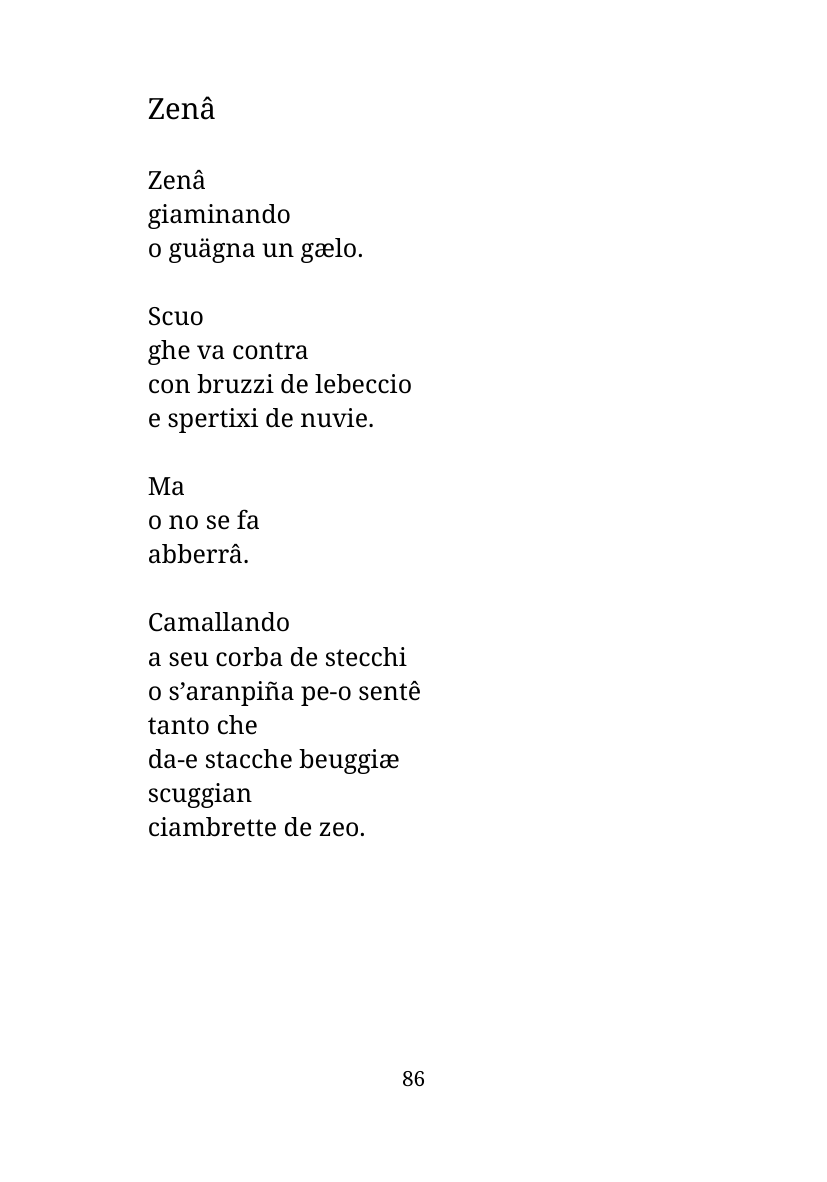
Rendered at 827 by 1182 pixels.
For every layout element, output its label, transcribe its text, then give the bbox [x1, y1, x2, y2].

text Camallando [118, 605, 709, 639]
text o no se fa [118, 503, 709, 537]
text con bruzzi de lebeccio [118, 367, 709, 401]
text giaminando [118, 196, 709, 230]
text da-e stacche beuggiæ [118, 741, 709, 775]
text o guägna un gælo. [118, 230, 709, 264]
text Zenâ [118, 88, 709, 128]
text o s’aranpiña pe-o sentê [118, 673, 709, 707]
text Zenâ [118, 162, 709, 196]
text a seu corba de stecchi [118, 639, 709, 673]
text ghe va contra [118, 333, 709, 367]
text tanto che [118, 707, 709, 741]
text scuggian [118, 775, 709, 809]
text ciambrette de zeo. [118, 809, 709, 843]
text Scuo [118, 298, 709, 333]
text abberrâ. [118, 537, 709, 571]
text Ma [118, 469, 709, 503]
text e spertixi de nuvie. [118, 401, 709, 435]
